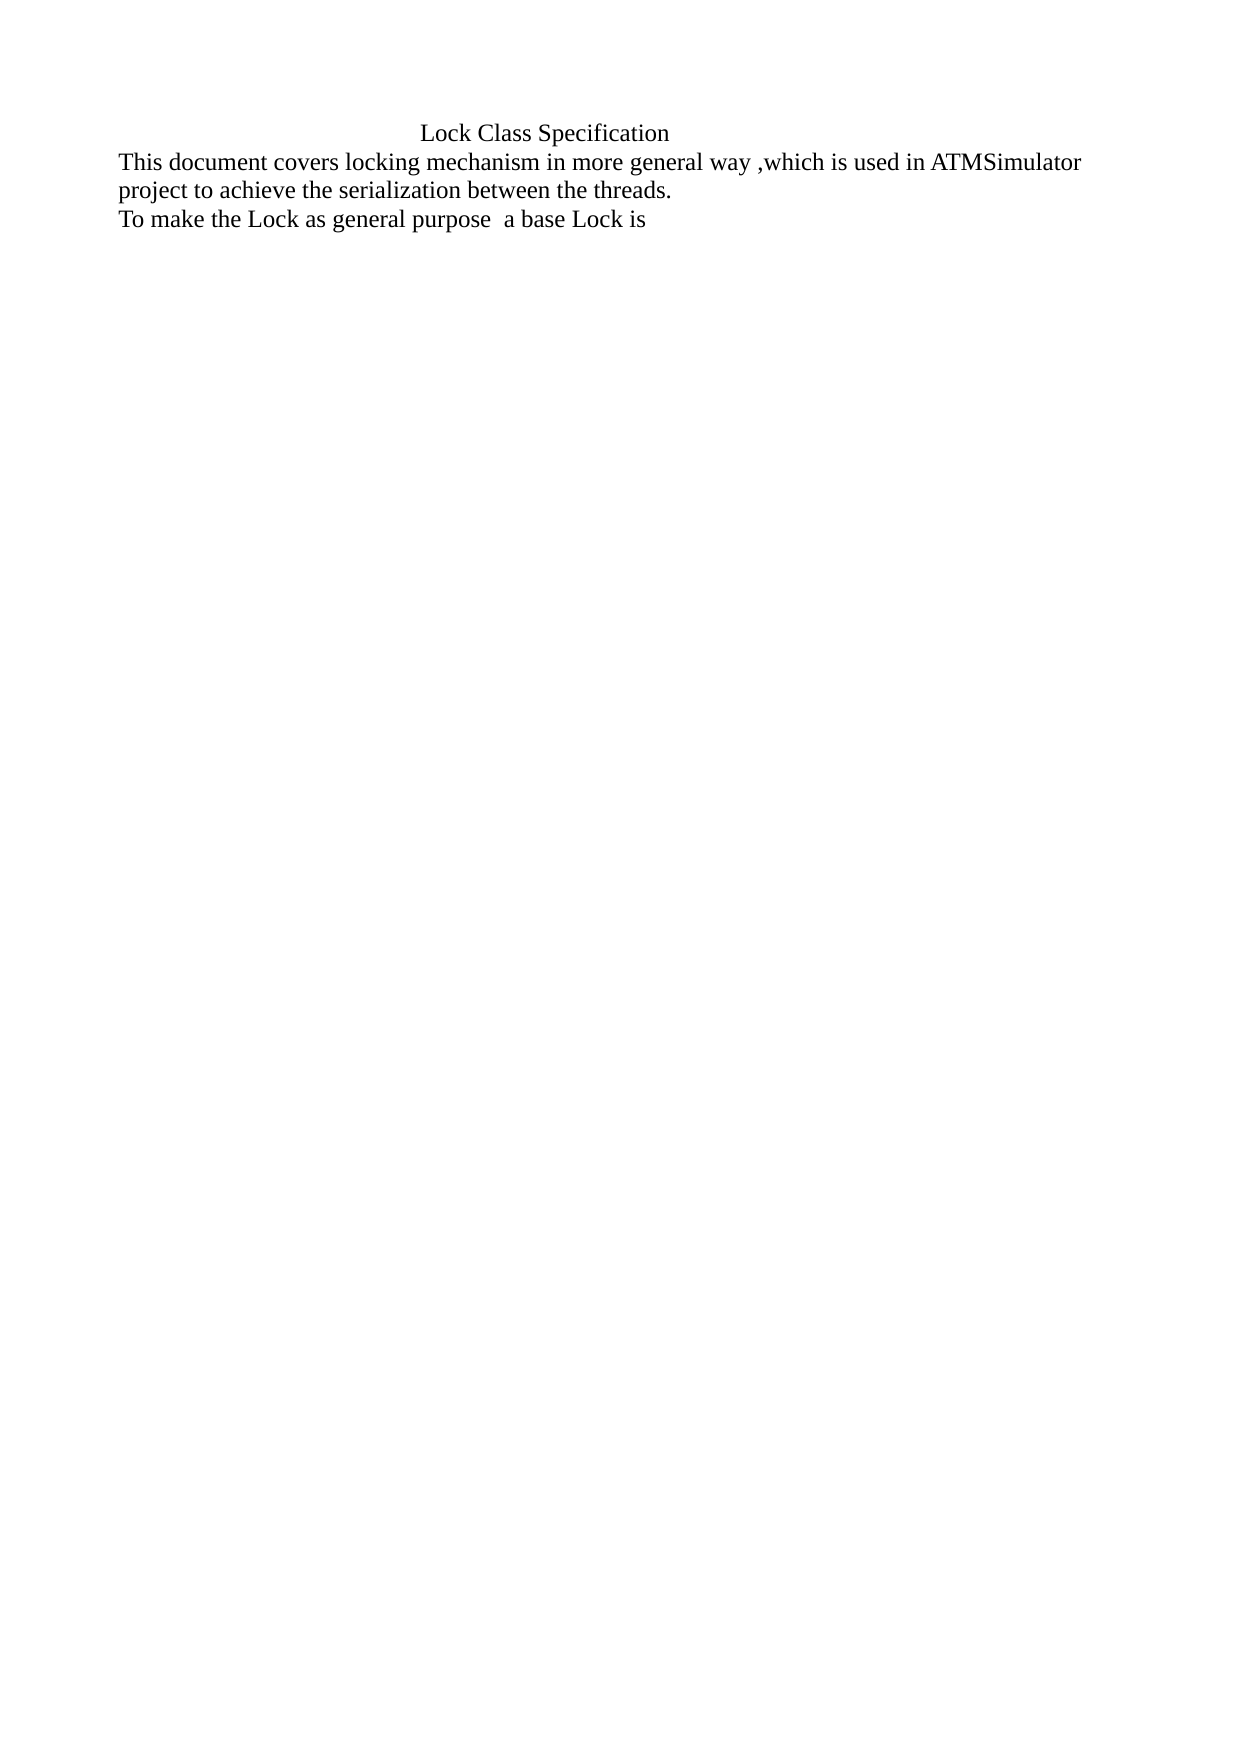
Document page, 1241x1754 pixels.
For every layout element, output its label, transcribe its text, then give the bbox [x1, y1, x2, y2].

text Lock Class Specification [118, 118, 1122, 147]
text To make the Lock as general purpose a base Lock is [118, 204, 1122, 233]
text This document covers locking mechanism in more general way ,which is used in ATMSimulator project to achieve the serialization between the threads. [118, 147, 1122, 204]
